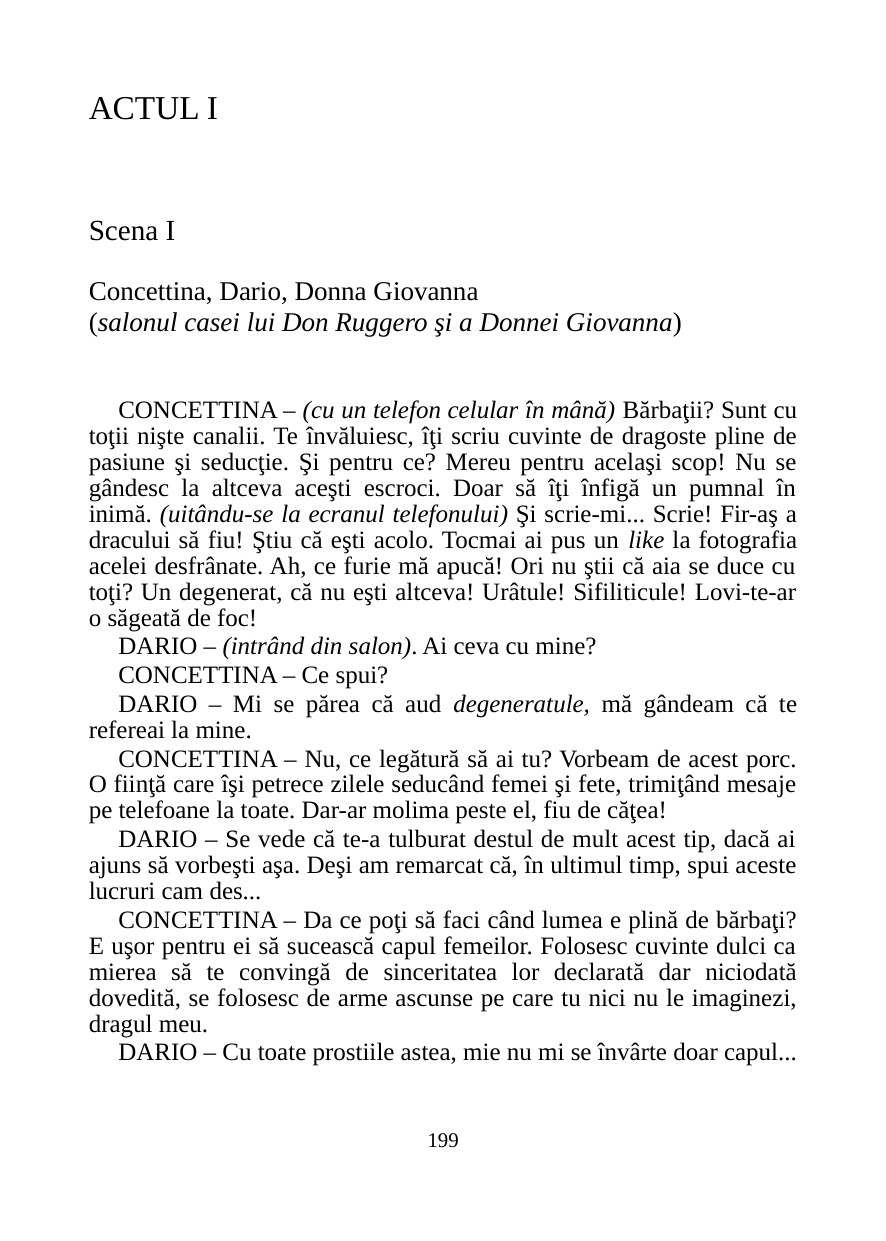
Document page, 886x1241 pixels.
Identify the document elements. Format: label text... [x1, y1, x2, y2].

text DARIO – Cu toate prostiile astea, mie nu mi se învârte doar capul... [88, 1037, 797, 1066]
text (salonul casei lui Don Ruggero şi a Donnei Giovanna) [88, 307, 797, 338]
text CONCETTINA – Da ce poţi să faci când lumea e plină de bărbaţi? E uşor pentru ei să sucească capul femeilor. Folosesc cuvinte dulci ca mierea să te convingă de sinceritatea lor declarată dar niciodată dovedită, se folosesc de arme ascunse pe care tu nici nu le imaginezi, dragul meu. [88, 905, 797, 1037]
text Concettina, Dario, Donna Giovanna [88, 275, 797, 307]
text CONCETTINA – (cu un telefon celular în mână) Bărbaţii? Sunt cu toţii nişte canalii. Te învăluiesc, îţi scriu cuvinte de dragoste pline de pasiune şi seducţie. Şi pentru ce? Mereu pentru acelaşi scop! Nu se gândesc la altceva aceşti escroci. Doar să îţi înfigă un pumnal în inimă. (uitându-se la ecranul telefonului) Şi scrie-mi... Scrie! Fir-aş a dracului să fiu! Ştiu că eşti acolo. Tocmai ai pus un like la fotografia acelei desfrânate. Ah, ce furie mă apucă! Ori nu ştii că aia se duce cu toţi? Un degenerat, că nu eşti altceva! Urâtule! Sifiliticule! Lovi-te-ar o săgeată de foc! [88, 395, 797, 631]
text CONCETTINA – Ce spui? [88, 660, 797, 689]
subtitle ACTUL I [88, 88, 797, 127]
text Scena I [88, 213, 797, 247]
text DARIO – Se vede că te-a tulburat destul de mult acest tip, dacă ai ajuns să vorbeşti aşa. Deşi am remarcat că, în ultimul timp, spui aceste lucruri cam des... [88, 824, 797, 905]
text DARIO – (intrând din salon). Ai ceva cu mine? [88, 631, 797, 660]
text CONCETTINA – Nu, ce legătură să ai tu? Vorbeam de acest porc. O fiinţă care îşi petrece zilele seducând femei şi fete, trimiţând mesaje pe telefoane la toate. Dar-ar molima peste el, fiu de căţea! [88, 744, 797, 824]
text DARIO – Mi se părea că aud degeneratule, mă gândeam că te refereai la mine. [88, 689, 797, 744]
